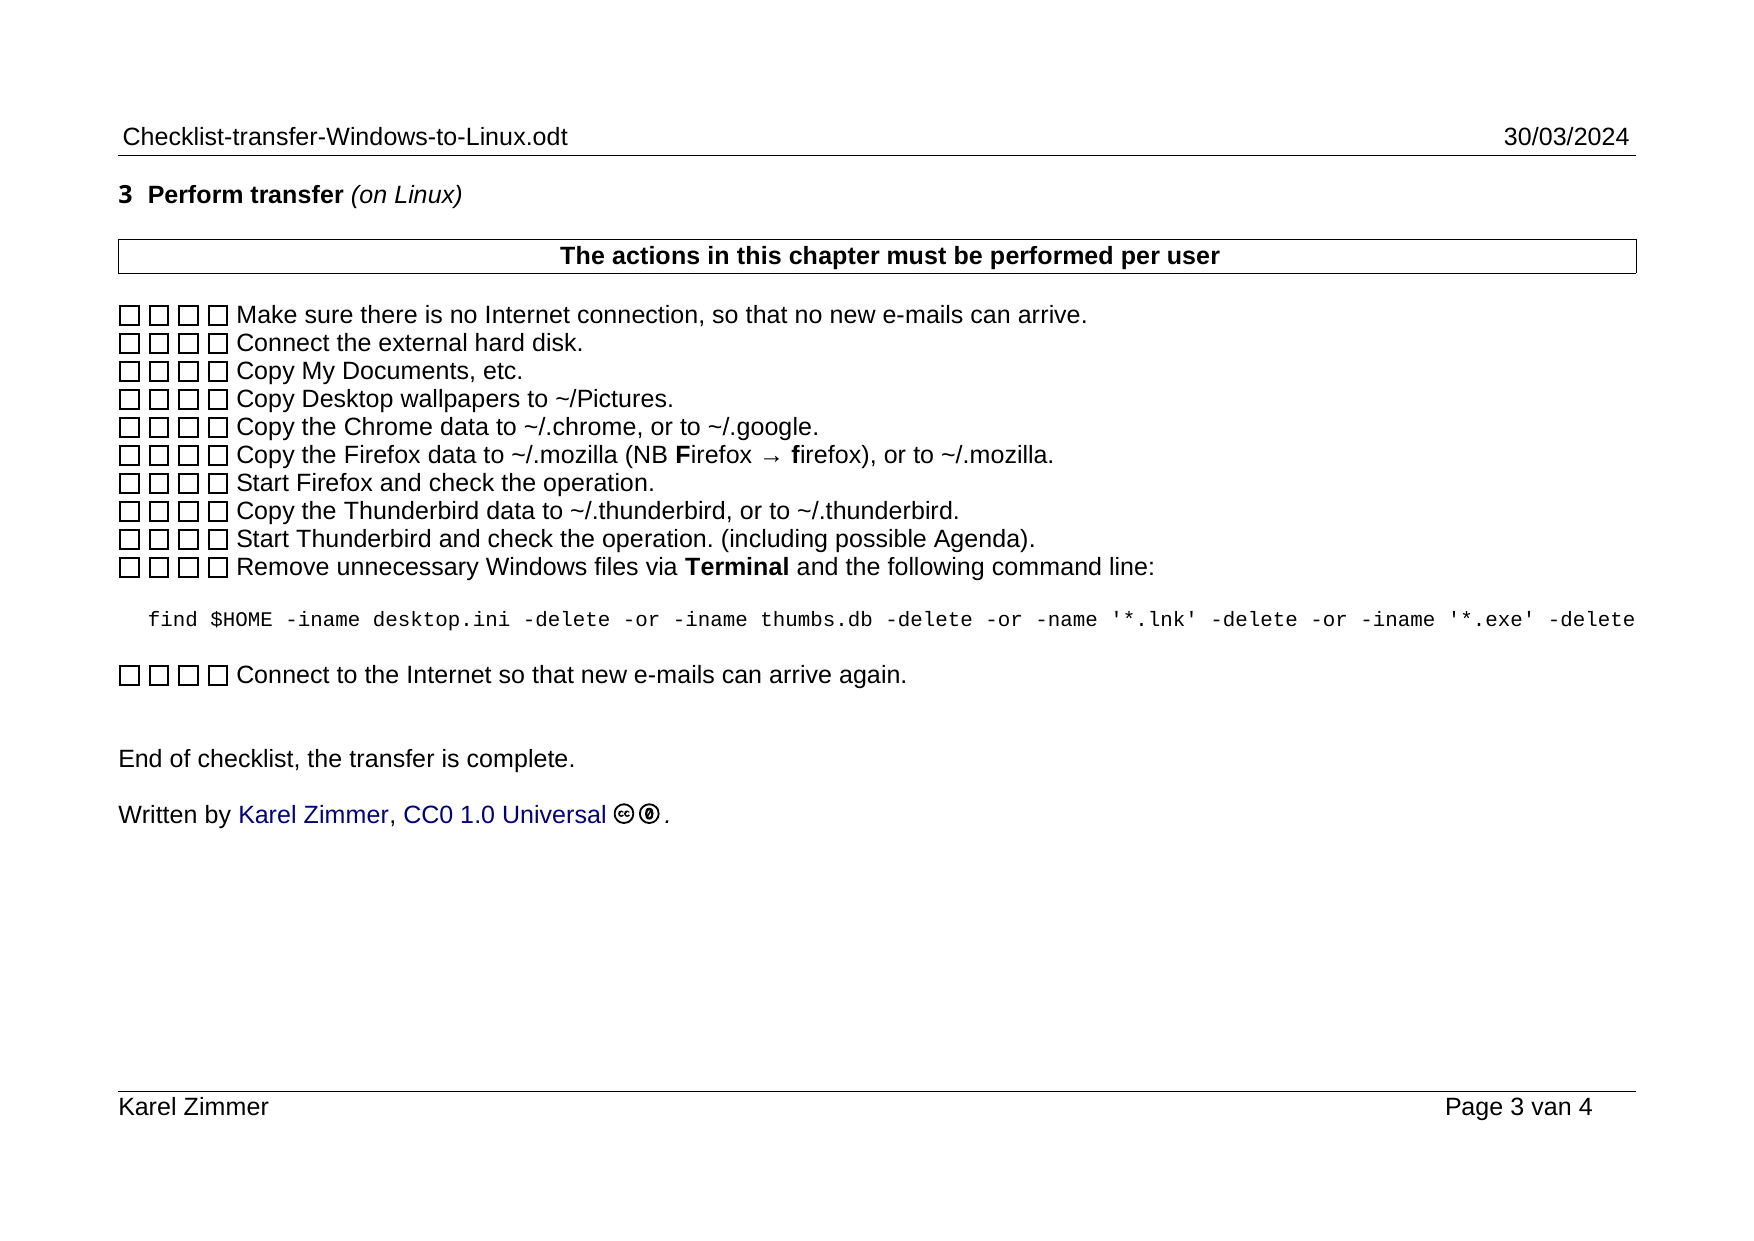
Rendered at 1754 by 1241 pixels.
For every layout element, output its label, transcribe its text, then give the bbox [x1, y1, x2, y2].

text Copy the Firefox data to ~/.mozilla (NB Firefox → firefox), or to ~/.mozilla. [118, 441, 1636, 469]
text Start Firefox and check the operation. [118, 469, 1636, 497]
text Connect to the Internet so that new e-mails can arrive again. [118, 661, 1636, 689]
text Copy the Thunderbird data to ~/.thunderbird, or to ~/.thunderbird. [118, 497, 1636, 525]
list The actions in this chapter must be performed per user [119, 240, 1636, 273]
text Copy Desktop wallpapers to ~/Pictures. [118, 385, 1636, 413]
text Copy My Documents, etc. [118, 357, 1636, 385]
list Written by Karel Zimmer, CC0 1.0 Universal . [118, 801, 1636, 829]
list Perform transfer (on Linux) [118, 177, 1636, 239]
text Connect the external hard disk. [118, 329, 1636, 357]
text Copy the Chrome data to ~/.chrome, or to ~/.google. [118, 413, 1636, 441]
text Make sure there is no Internet connection, so that no new e-mails can arrive. [118, 301, 1636, 329]
list End of checklist, the transfer is complete. [118, 717, 1636, 773]
text Start Thunderbird and check the operation. (including possible Agenda). [118, 525, 1636, 553]
text Remove unnecessary Windows files via Terminal and the following command line: [118, 553, 1636, 609]
list find $HOME -iname desktop.ini -delete -or -iname thumbs.db -delete -or -name '*.lnk' -delete -or -iname '*.exe' -delete [118, 609, 1636, 661]
